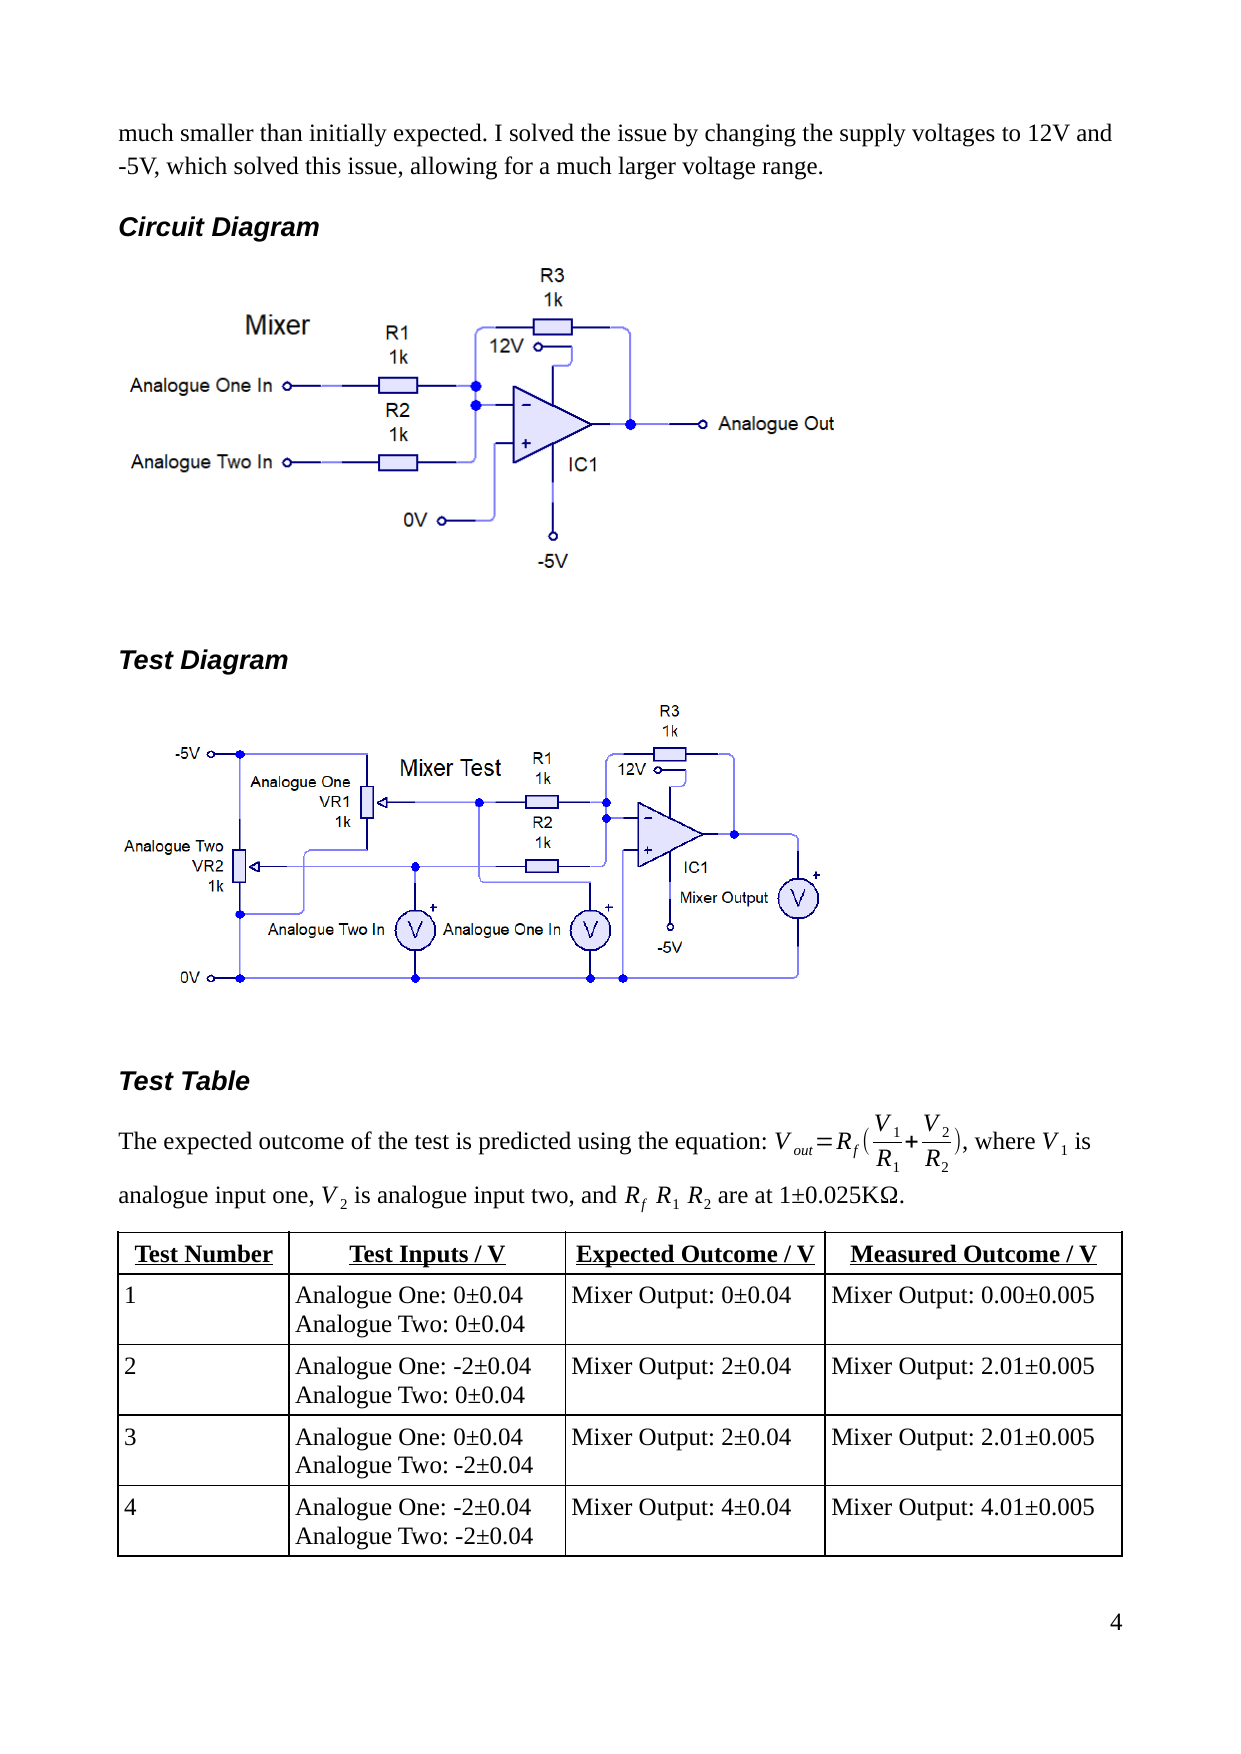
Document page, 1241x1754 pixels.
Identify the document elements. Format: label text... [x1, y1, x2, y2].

text The expected outcome of the test is predicted using the equation: , where is analogue input one, is analogue input two, and are at 1±0.025KΩ. [118, 1109, 1122, 1213]
table_cell Mixer Output: 0±0.04 [566, 1275, 824, 1344]
table_cell 2 [119, 1345, 288, 1414]
picture [118, 255, 847, 580]
table_header Measured Outcome / V [826, 1233, 1121, 1273]
text much smaller than initially expected. I solved the issue by changing the supply voltages to 12V and -5V, which solved this issue, allowing for a much larger voltage range. [118, 118, 1122, 180]
table_cell Mixer Output: 2.01±0.005 [826, 1345, 1121, 1414]
table_cell Mixer Output: 4.01±0.005 [826, 1486, 1121, 1555]
subtitle Circuit Diagram [118, 211, 1122, 242]
table_cell Analogue One: 0±0.04 Analogue Two: -2±0.04 [290, 1416, 565, 1485]
table_cell Mixer Output: 2±0.04 [566, 1345, 824, 1414]
table_cell Analogue One: -2±0.04 Analogue Two: 0±0.04 [290, 1345, 565, 1414]
table_cell Mixer Output: 4±0.04 [566, 1486, 824, 1555]
subtitle Test Table [118, 1065, 1122, 1097]
table_cell Analogue One: -2±0.04 Analogue Two: -2±0.04 [290, 1486, 565, 1555]
table_header Test Number [119, 1233, 288, 1273]
subtitle Test Diagram [118, 644, 1122, 675]
picture [118, 687, 829, 1001]
table_header Test Inputs / V [290, 1233, 565, 1273]
table_cell Analogue One: 0±0.04 Analogue Two: 0±0.04 [290, 1275, 565, 1344]
table_cell Mixer Output: 0.00±0.005 [826, 1275, 1121, 1344]
table_cell 4 [119, 1486, 288, 1555]
table_cell 3 [119, 1416, 288, 1485]
table_header Expected Outcome / V [566, 1233, 824, 1273]
table_cell Mixer Output: 2.01±0.005 [826, 1416, 1121, 1485]
table_cell 1 [119, 1275, 288, 1344]
table_cell Mixer Output: 2±0.04 [566, 1416, 824, 1485]
